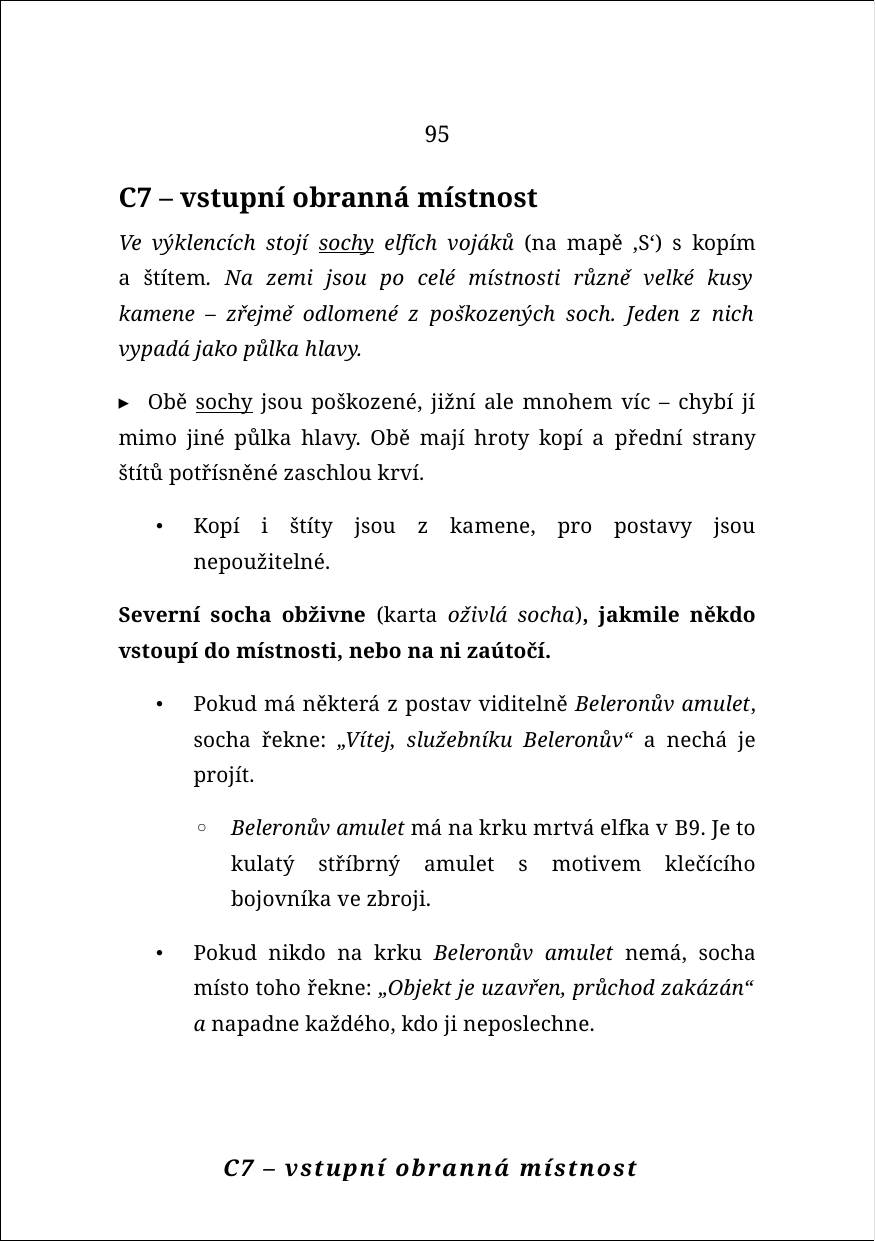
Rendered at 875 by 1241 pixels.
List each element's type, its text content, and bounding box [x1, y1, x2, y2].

list Pokud nikdo na krku Beleronův amulet nemá, socha místo toho řekne: „Objekt je uzavřen, průchod zakázán“ a⁠ napadne každého, kdo ji neposlechne. [156, 938, 756, 1037]
list Beleronův amulet má na krku mrtvá elfka v⁠ B9. Je to kulatý stříbrný amulet s⁠ motivem klečícího bojovníka ve zbroji. [193, 813, 756, 913]
text Ve výklencích stojí sochy elfích vojáků (na mapě ‚S‘) s⁠ kopím a⁠ štítem. Na zemi jsou po celé místnosti různě velké kusy kamene – zřejmě odlomené z⁠ poškozených soch. Jeden z⁠ nich vypadá jako půlka hlavy. [118, 228, 756, 363]
text ▸ Obě sochy jsou poškozené, jižní ale mnohem víc – chybí jí mimo jiné půlka hlavy. Obě mají hroty kopí a⁠ přední strany štítů potřísněné zaschlou krví. [118, 387, 756, 487]
text Severní socha obživne (karta oživlá socha), jakmile někdo vstoupí do místnosti, nebo na ni zaútočí. [118, 600, 756, 664]
subtitle C7 – vstupní obranná místnost [118, 179, 756, 216]
list Kopí i⁠ štíty jsou z⁠ kamene, pro postavy jsou nepoužitelné. [156, 512, 756, 576]
list Pokud má některá z⁠ postav viditelně Beleronův amulet, socha řekne: „Vítej, služebníku Beleronův“ a⁠ nechá je projít. [156, 689, 756, 789]
